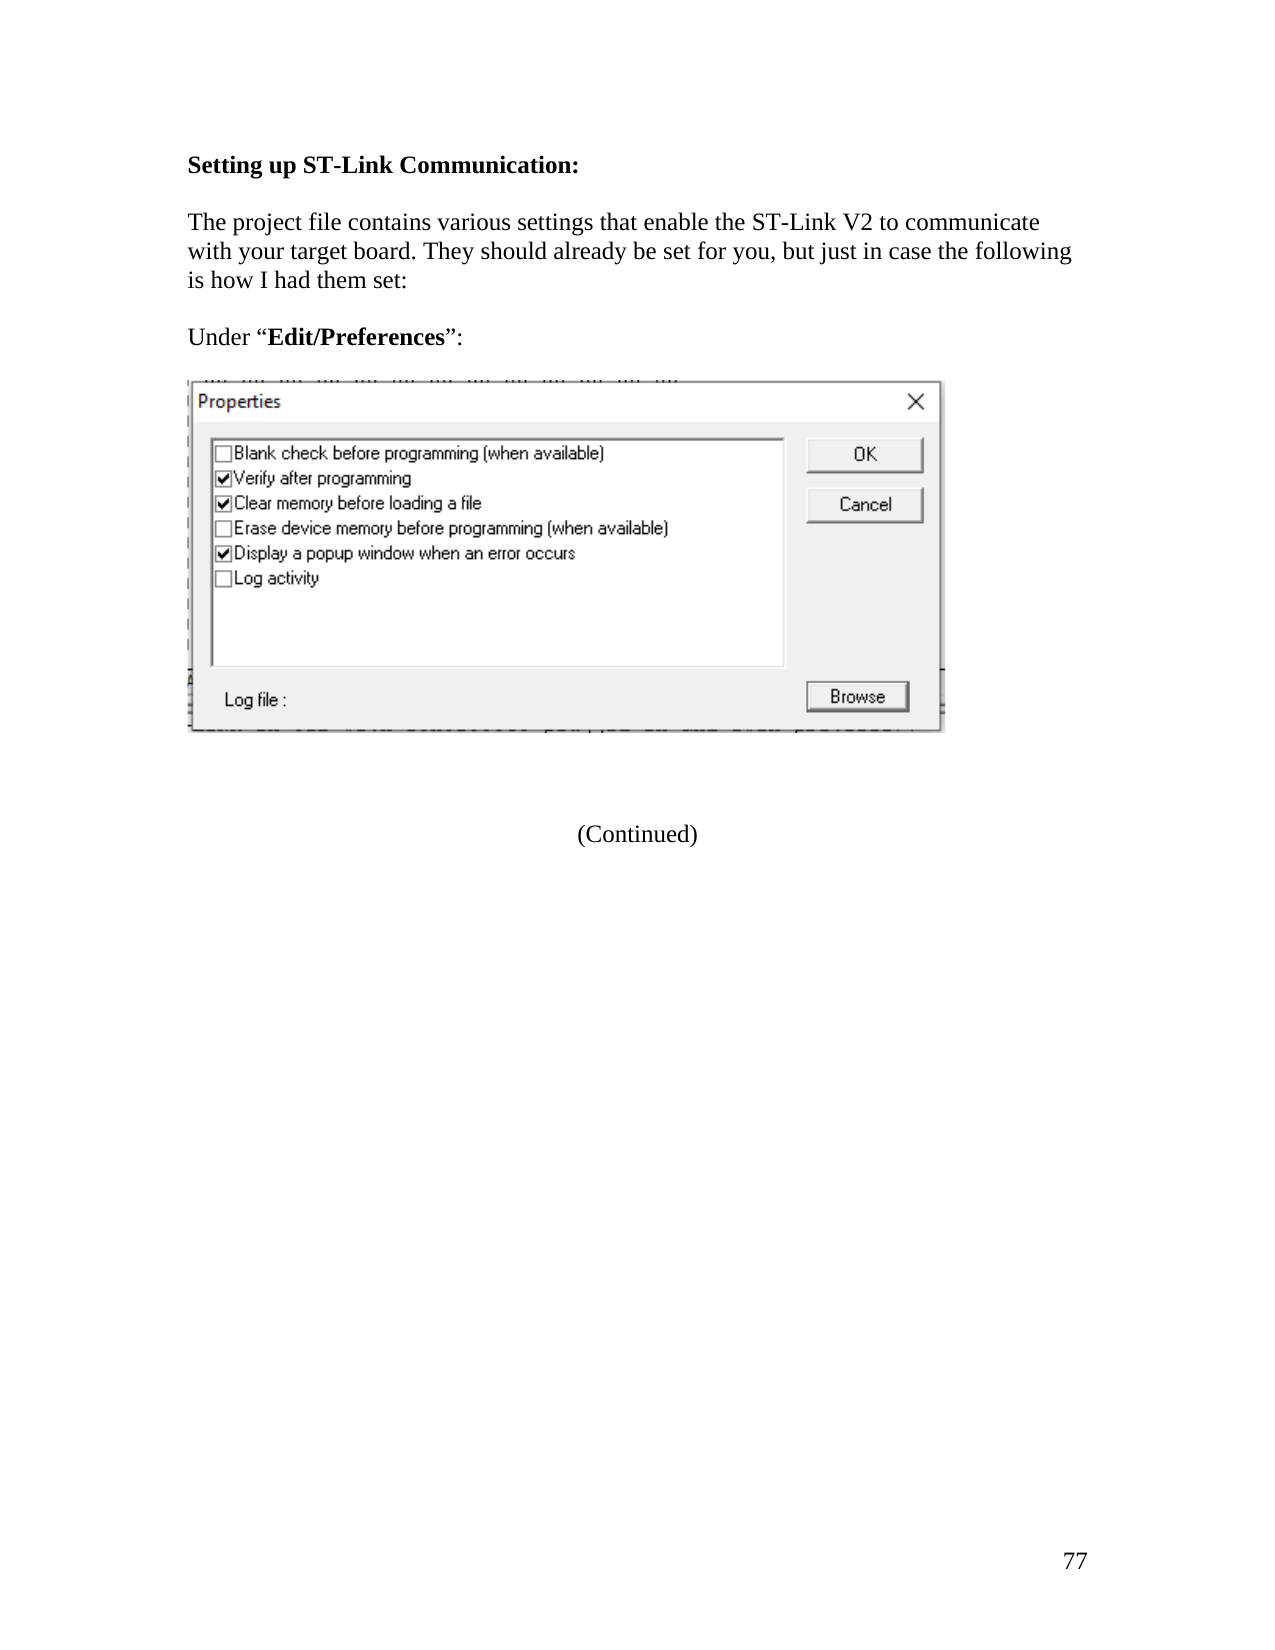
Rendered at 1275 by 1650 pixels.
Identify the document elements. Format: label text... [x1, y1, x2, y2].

text (Continued) [187, 819, 1087, 848]
picture [187, 380, 946, 733]
text The project file contains various settings that enable the ST-Link V2 to communicate with your target board. They should already be set for you, but just in case the following is how I had them set: [187, 207, 1087, 294]
text Setting up ST-Link Communication: [187, 150, 1087, 179]
text Under “Edit/Preferences”: [187, 322, 1087, 351]
